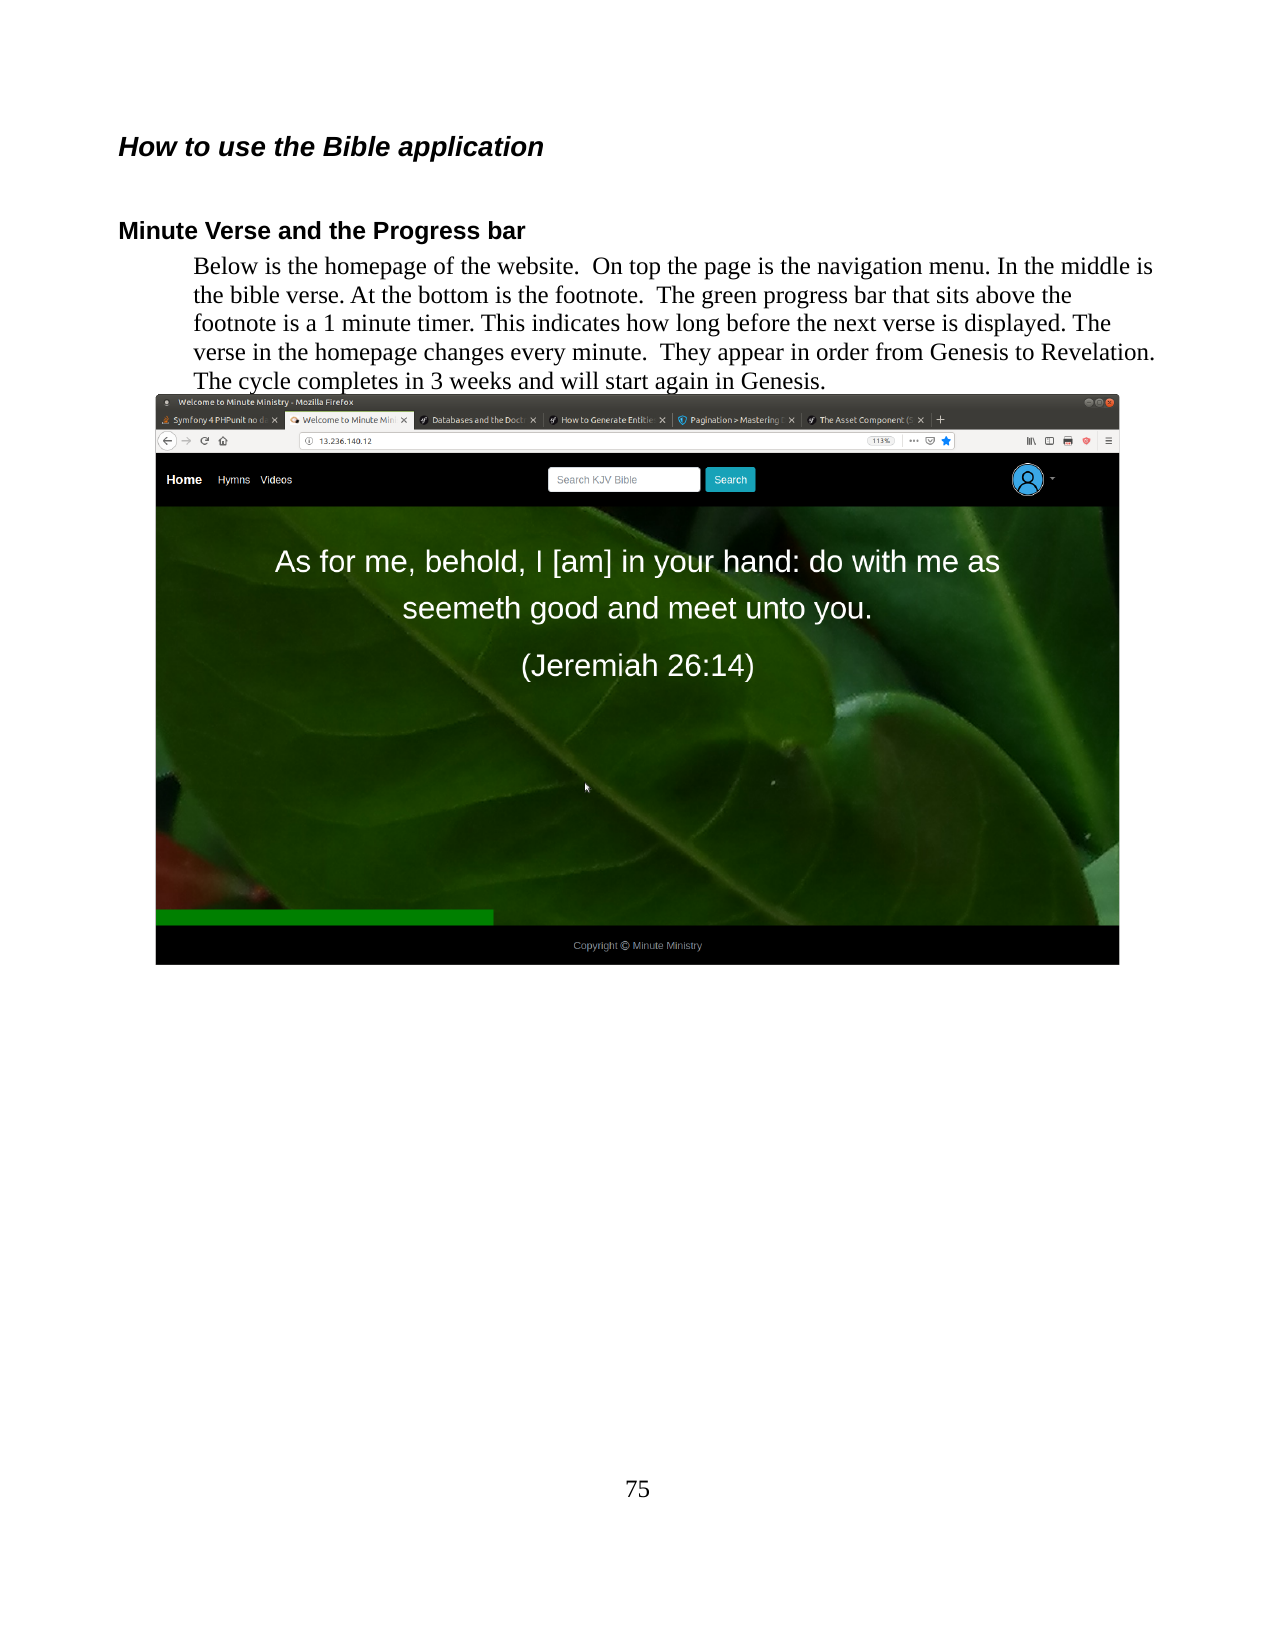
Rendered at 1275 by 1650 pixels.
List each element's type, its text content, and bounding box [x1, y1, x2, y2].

picture [155, 394, 1120, 965]
subtitle Minute Verse and the Progress bar [118, 216, 1157, 245]
list Below is the homepage of the website. On top the page is the navigation menu. In the middle is the bible verse. At the bottom is the footnote. The green progress bar that sits above the footnote is a 1 minute timer. This indicates how long before the next verse is displayed. The verse in the homepage changes every minute. They appear in order from Genesis to Revelation. The cycle completes in 3 weeks and will start again in Genesis. [156, 251, 1157, 395]
subtitle How to use the Bible application [118, 131, 1157, 162]
